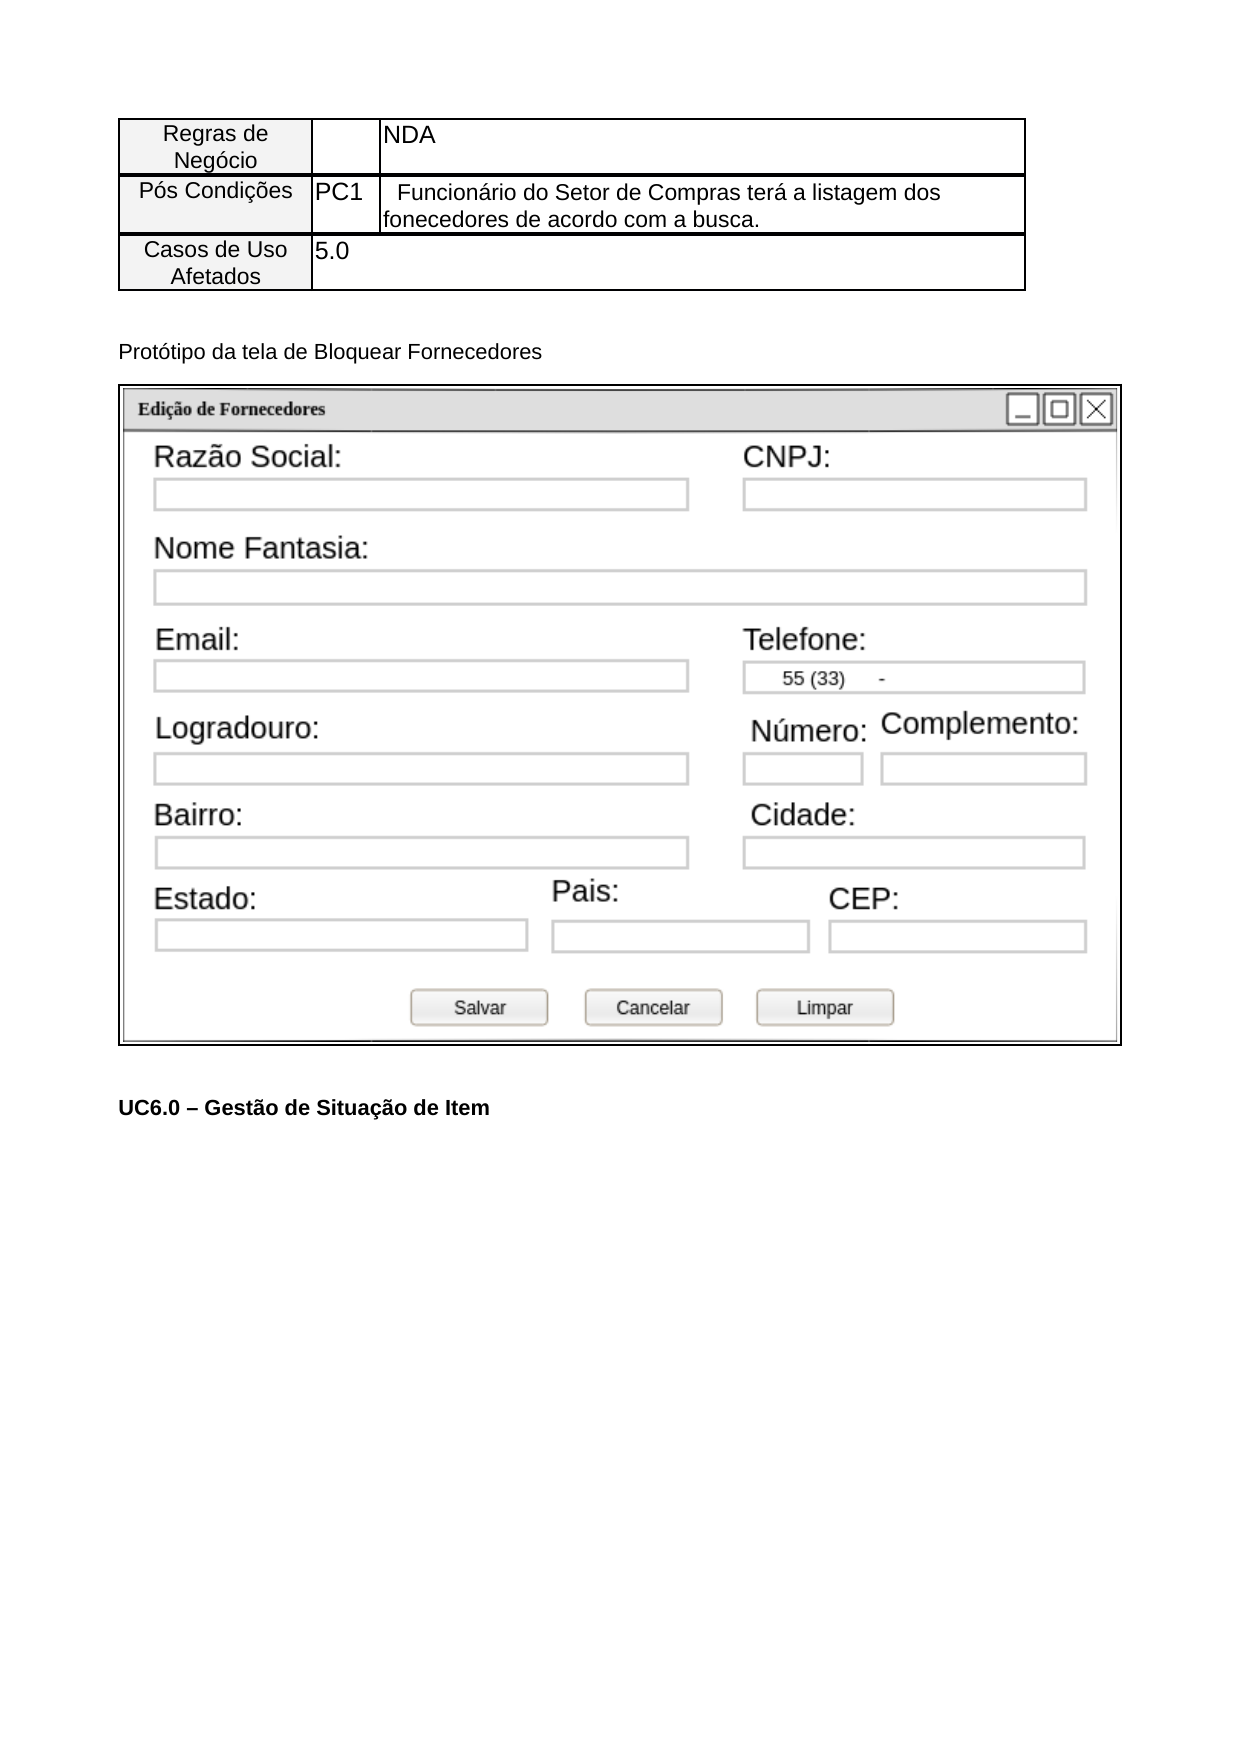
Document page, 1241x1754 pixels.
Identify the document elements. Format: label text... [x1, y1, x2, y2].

table_cell Regras de Negócio [120, 120, 311, 173]
table_cell Pós Condições [120, 177, 311, 232]
table_cell PC1 [313, 177, 379, 232]
text UC6.0 – Gestão de Situação de Item [118, 1094, 1122, 1120]
table_cell 5.0 [313, 236, 1024, 289]
table_cell Funcionário do Setor de Compras terá a listagem dos fonecedores de acordo com a busca. [381, 177, 1024, 232]
table_cell Casos de Uso Afetados [120, 236, 311, 289]
table_cell NDA [381, 120, 1024, 173]
text Protótipo da tela de Bloquear Fornecedores [118, 339, 1122, 364]
picture [123, 388, 1118, 1042]
table_cell [313, 120, 379, 173]
